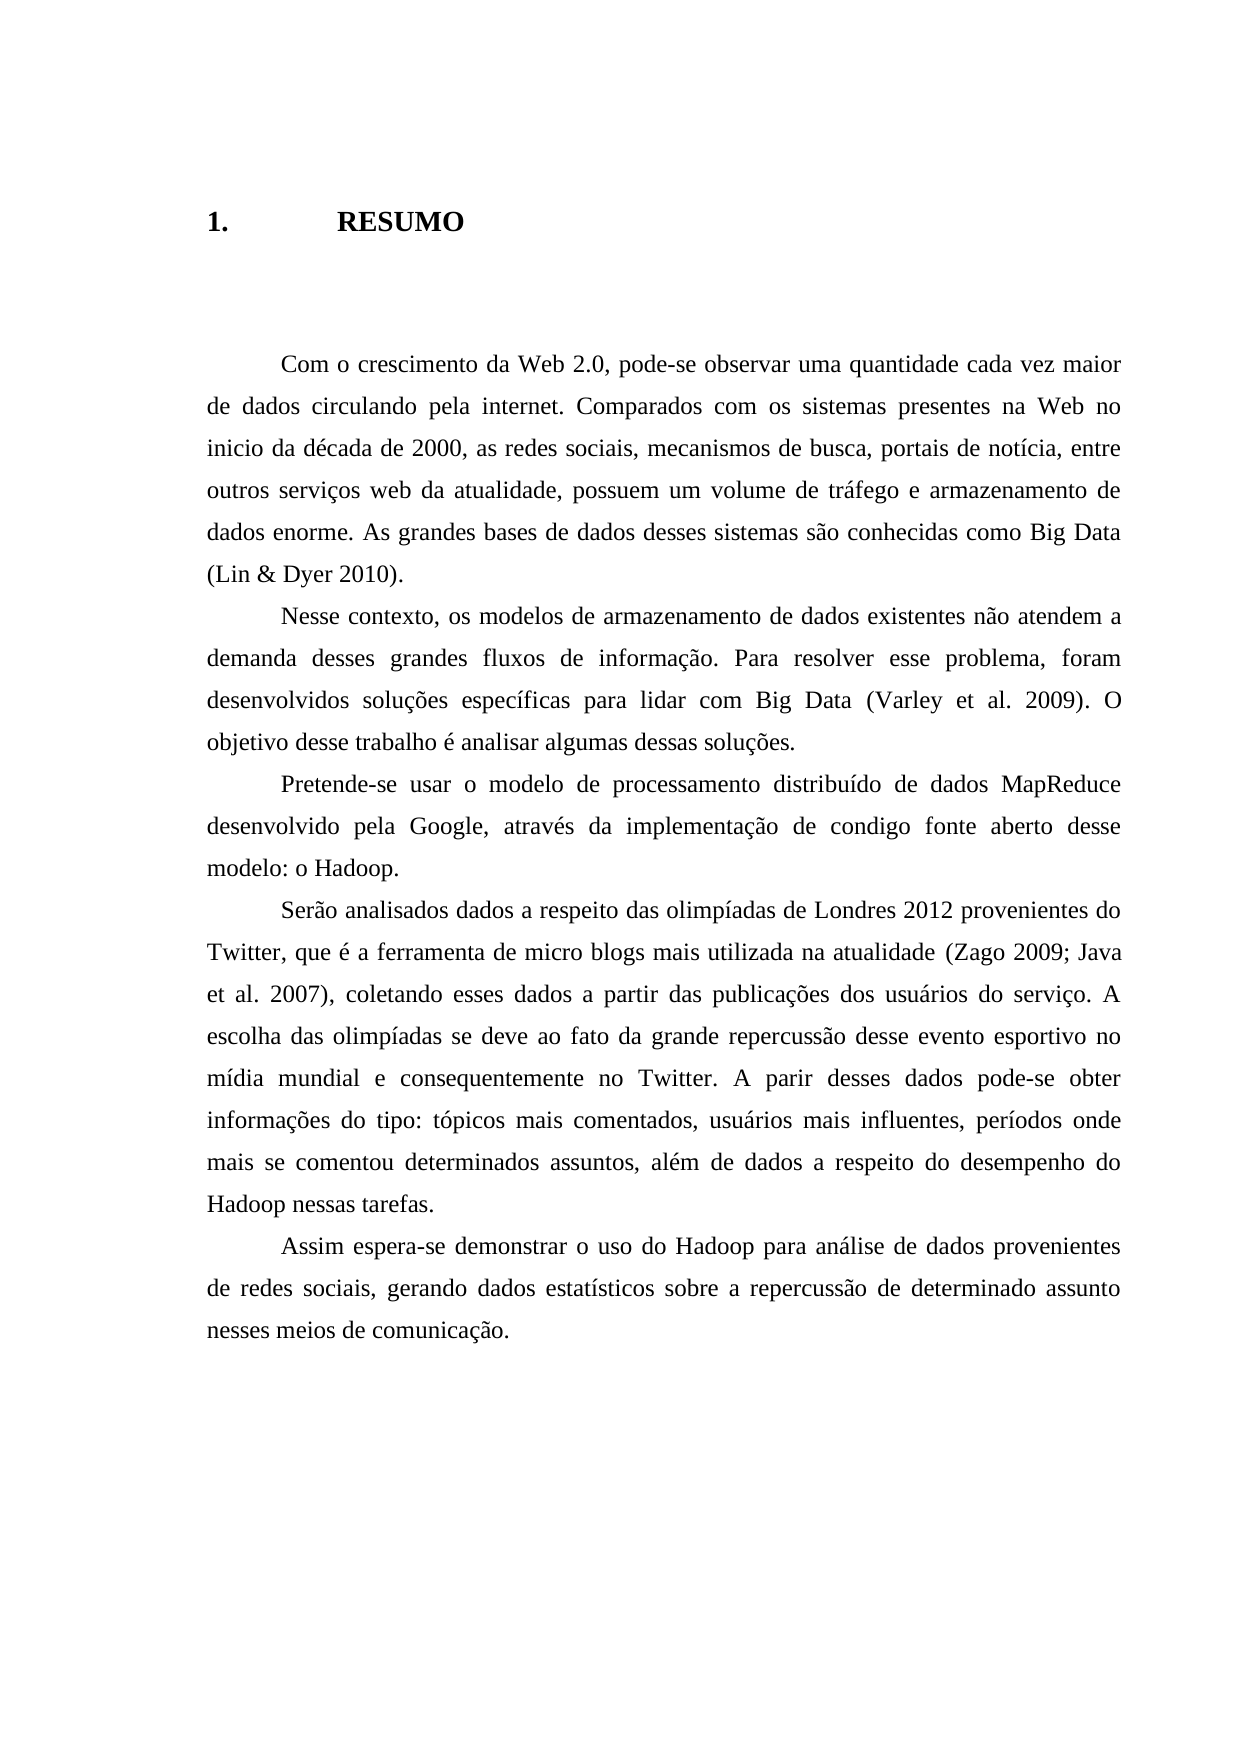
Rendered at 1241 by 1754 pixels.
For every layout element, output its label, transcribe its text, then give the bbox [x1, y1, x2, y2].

text Serão analisados dados a respeito das olimpíadas de Londres 2012 provenientes do Twitter, que é a ferramenta de micro blogs mais utilizada na atualidade (Zago 2009; Java et al. 2007)⁠, coletando esses dados a partir das publicações dos usuários do serviço. A escolha das olimpíadas se deve ao fato da grande repercussão desse evento esportivo no mídia mundial e consequentemente no Twitter. A parir desses dados pode-se obter informações do tipo: tópicos mais comentados, usuários mais influentes, períodos onde mais se comentou determinados assuntos, além de dados a respeito do desempenho do Hadoop nessas tarefas. [207, 896, 1122, 1218]
subtitle RESUMO [207, 205, 1122, 238]
text Pretende-se usar o modelo de processamento distribuído de dados MapReduce desenvolvido pela Google, através da implementação de condigo fonte aberto desse modelo: o Hadoop. [207, 770, 1122, 882]
text Assim espera-se demonstrar o uso do Hadoop para análise de dados provenientes de redes sociais, gerando dados estatísticos sobre a repercussão de determinado assunto nesses meios de comunicação. [207, 1232, 1122, 1344]
text Nesse contexto, os modelos de armazenamento de dados existentes não atendem a demanda desses grandes fluxos de informação. Para resolver esse problema, foram desenvolvidos soluções específicas para lidar com Big Data (Varley et al. 2009)⁠. O objetivo desse trabalho é analisar algumas dessas soluções. [207, 602, 1122, 756]
text Com o crescimento da Web 2.0, pode-se observar uma quantidade cada vez maior de dados circulando pela internet. Comparados com os sistemas presentes na Web no inicio da década de 2000, as redes sociais, mecanismos de busca, portais de notícia, entre outros serviços web da atualidade, possuem um volume de tráfego e armazenamento de dados enorme. As grandes bases de dados desses sistemas são conhecidas como Big Data (Lin & Dyer 2010). [207, 350, 1122, 588]
